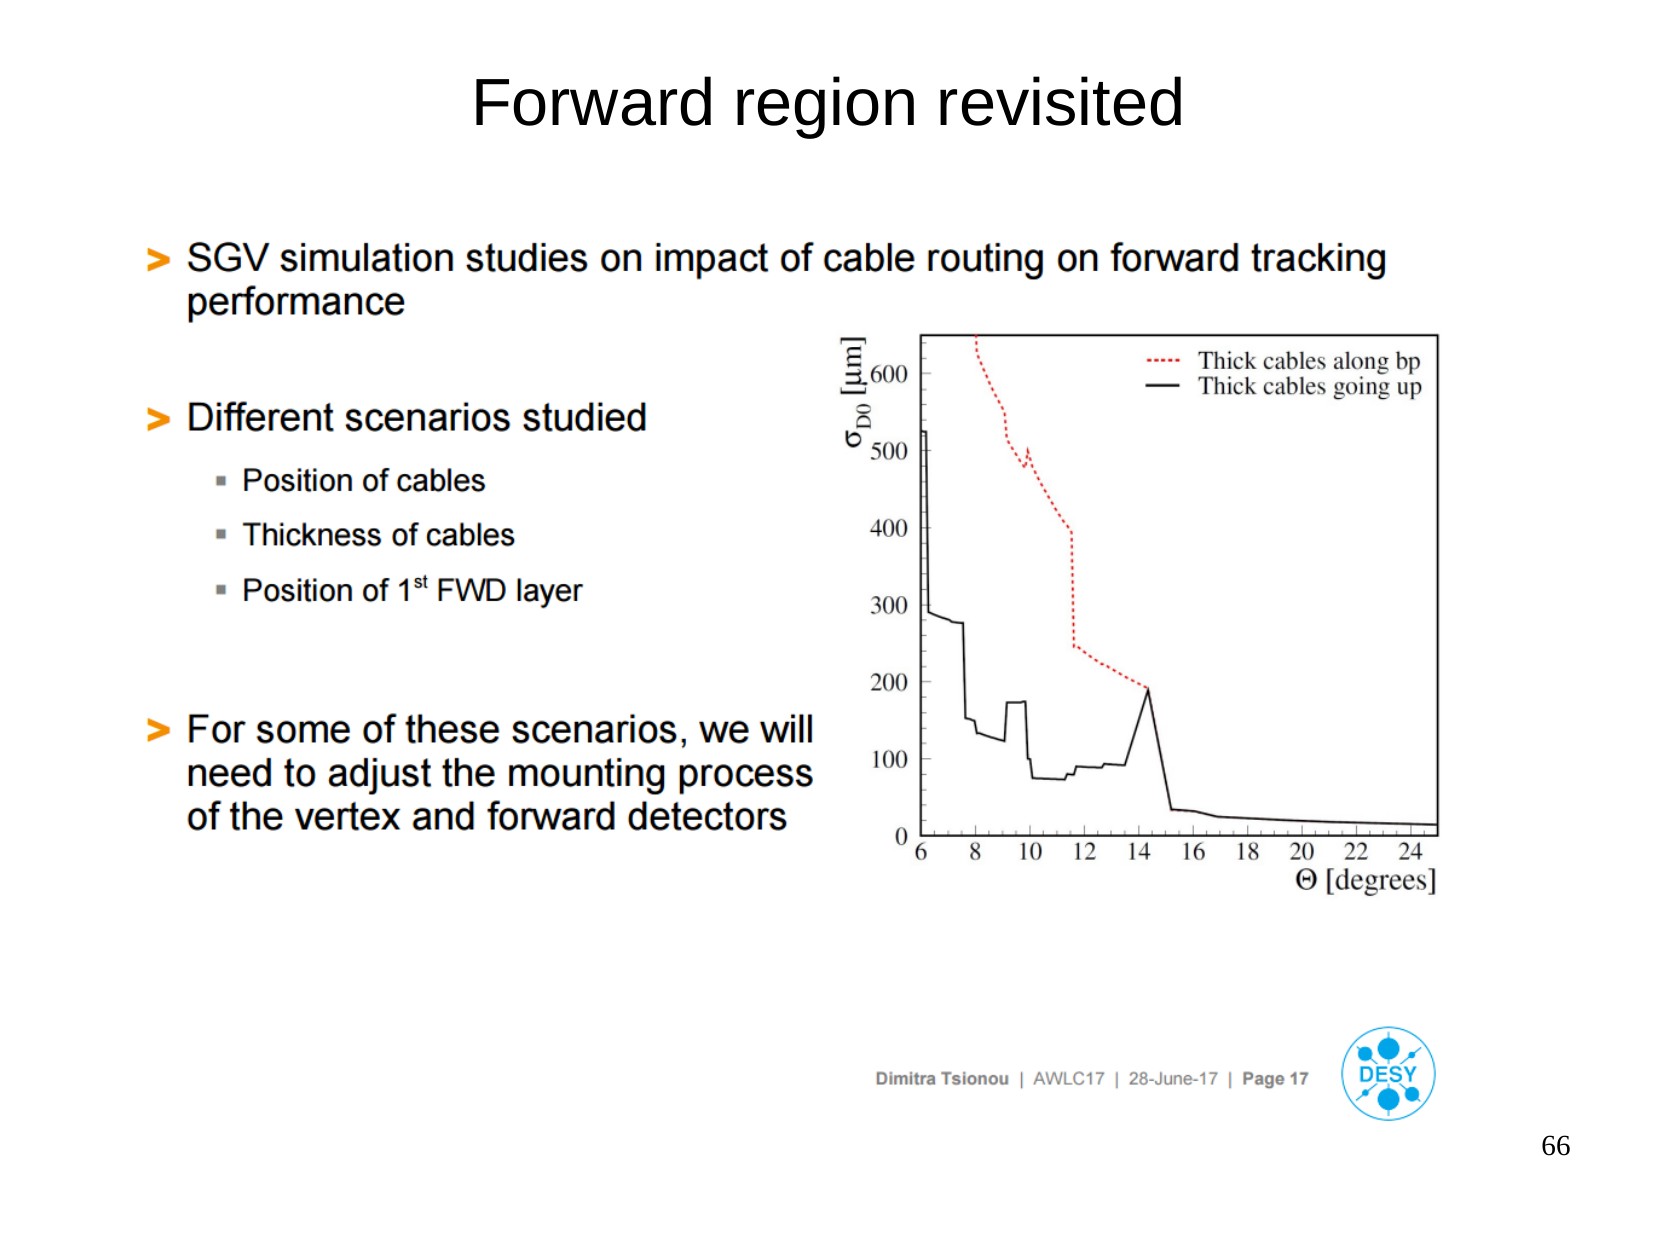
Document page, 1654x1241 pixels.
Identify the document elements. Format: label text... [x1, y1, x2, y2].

picture [121, 215, 1480, 1135]
title Forward region revisited [85, 52, 1571, 153]
